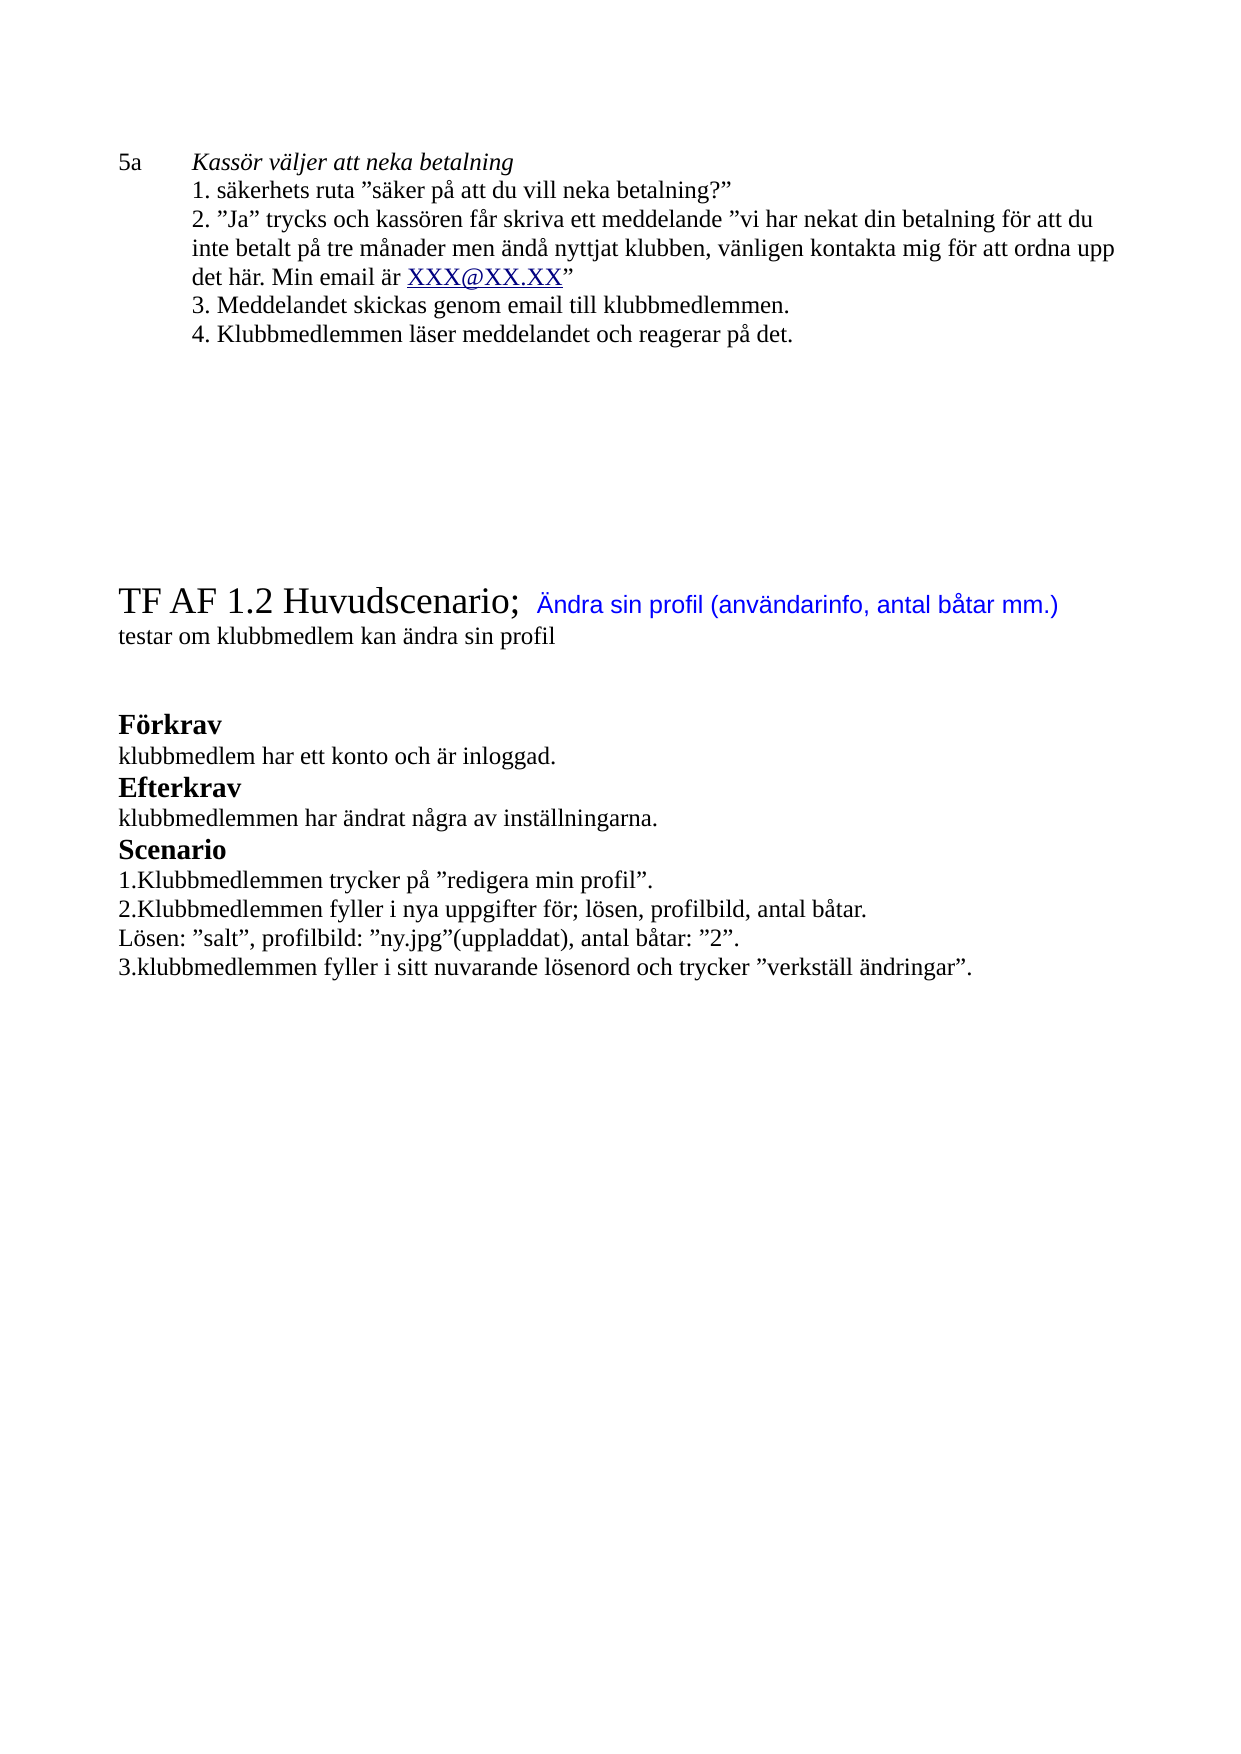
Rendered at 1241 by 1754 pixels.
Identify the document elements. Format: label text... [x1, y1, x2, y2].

text 3.klubbmedlemmen fyller i sitt nuvarande lösenord och trycker ”verkställ ändringar”. [118, 952, 1122, 981]
text klubbmedlem har ett konto och är inloggad. [118, 741, 1122, 770]
text 5a Kassör väljer att neka betalning [118, 147, 1122, 176]
text TF AF 1.2 Huvudscenario; Ändra sin profil (användarinfo, antal båtar mm.) [118, 578, 1122, 621]
text klubbmedlemmen har ändrat några av inställningarna. Scenario [118, 803, 1122, 866]
text Efterkrav [118, 770, 1122, 803]
text 1. säkerhets ruta ”säker på att du vill neka betalning?” 2. ”Ja” trycks och kassören får skriva ett meddelande ”vi har nekat din betalning för att du inte betalt på tre månader men ändå nyttjat klubben, vänligen kontakta mig för att ordna upp det här. Min email är XXX@XX.XX” [118, 176, 1122, 291]
text Förkrav [118, 707, 1122, 741]
text testar om klubbmedlem kan ändra sin profil [118, 621, 1122, 650]
text 2.Klubbmedlemmen fyller i nya uppgifter för; lösen, profilbild, antal båtar. Lösen: ”salt”, profilbild: ”ny.jpg”(uppladdat), antal båtar: ”2”. [118, 894, 1122, 952]
text 3. Meddelandet skickas genom email till klubbmedlemmen. 4. Klubbmedlemmen läser meddelandet och reagerar på det. [118, 291, 1122, 348]
text 1.Klubbmedlemmen trycker på ”redigera min profil”. [118, 866, 1122, 894]
